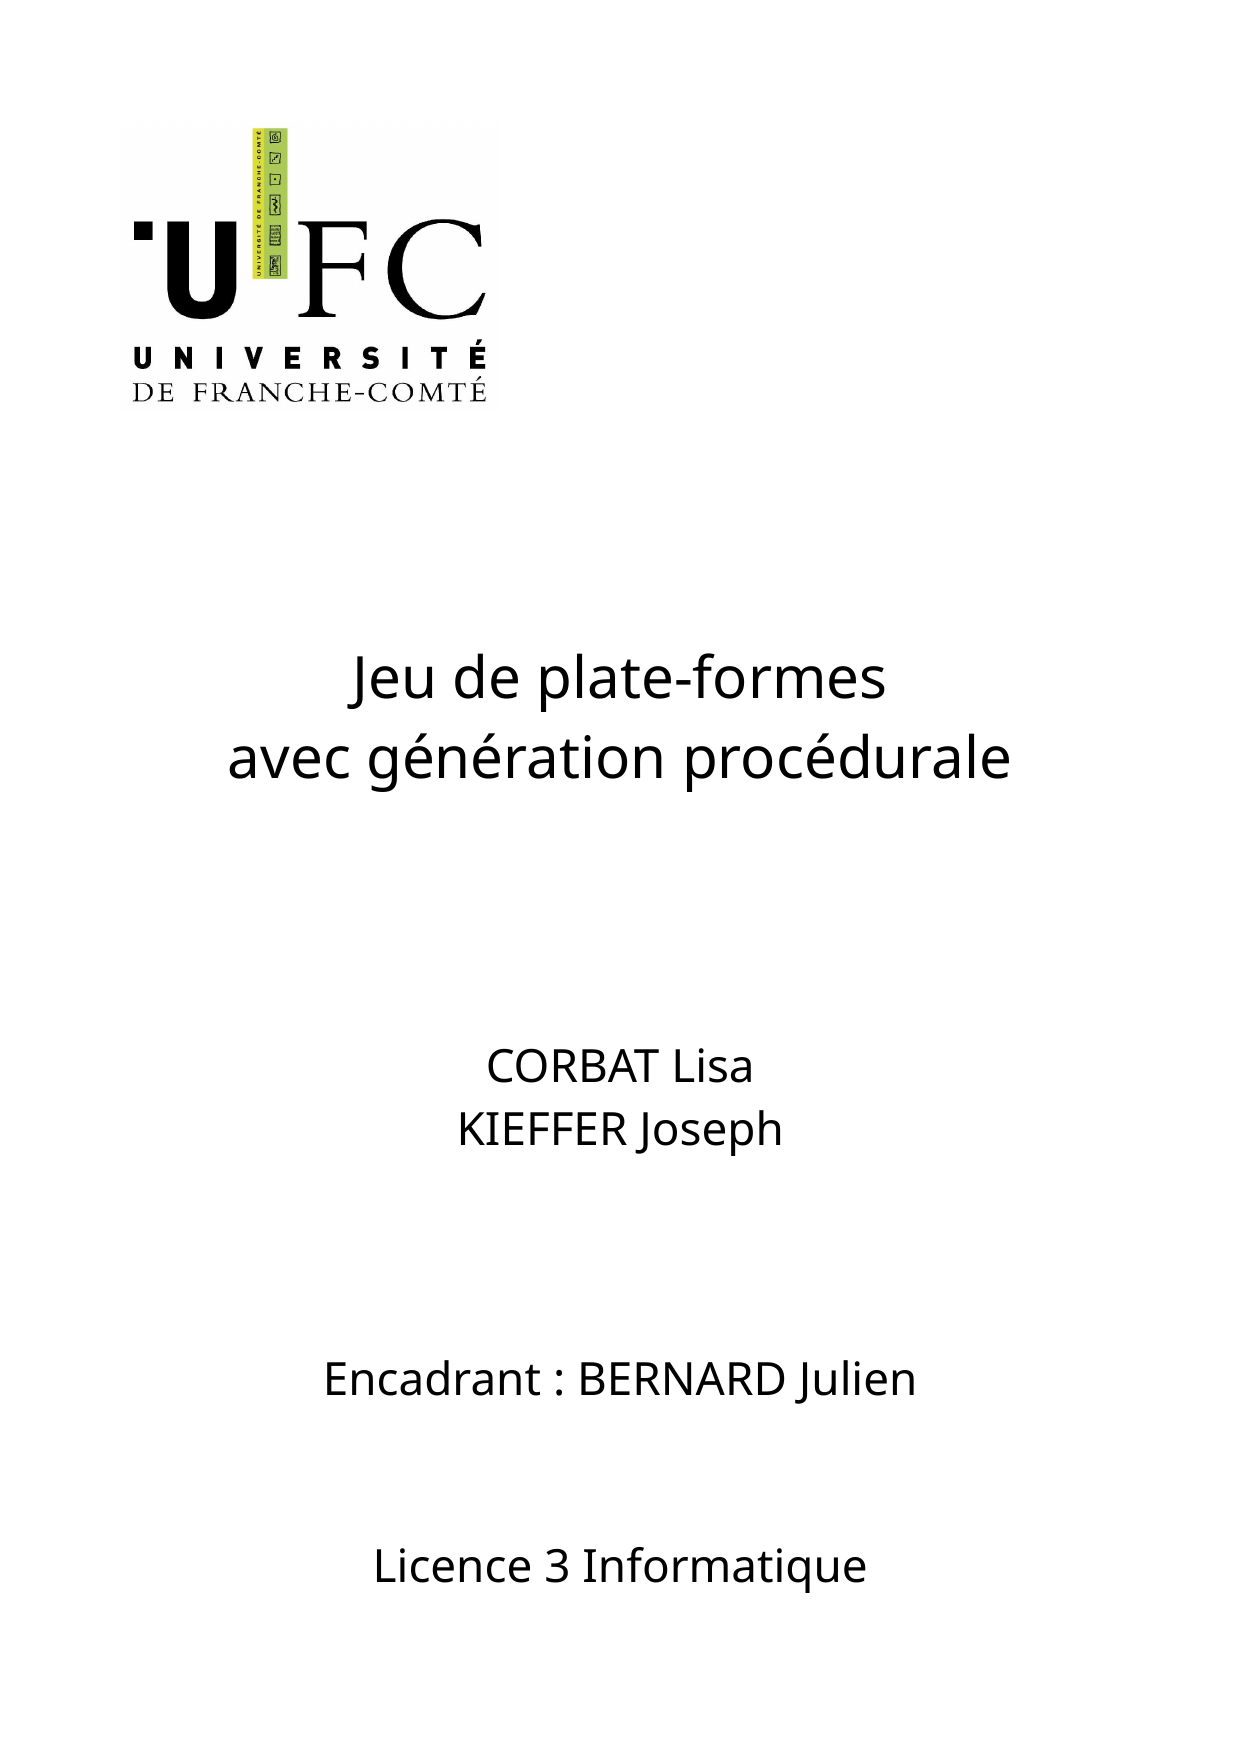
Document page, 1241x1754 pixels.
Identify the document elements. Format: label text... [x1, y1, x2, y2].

text KIEFFER Joseph [118, 1096, 1122, 1159]
text avec génération procédurale [118, 716, 1122, 796]
text Licence 3 Informatique [118, 1533, 1122, 1596]
text Jeu de plate-formes [118, 637, 1122, 716]
picture [120, 122, 502, 410]
text Encadrant : BERNARD Julien [118, 1346, 1122, 1408]
text CORBAT Lisa [118, 1034, 1122, 1096]
